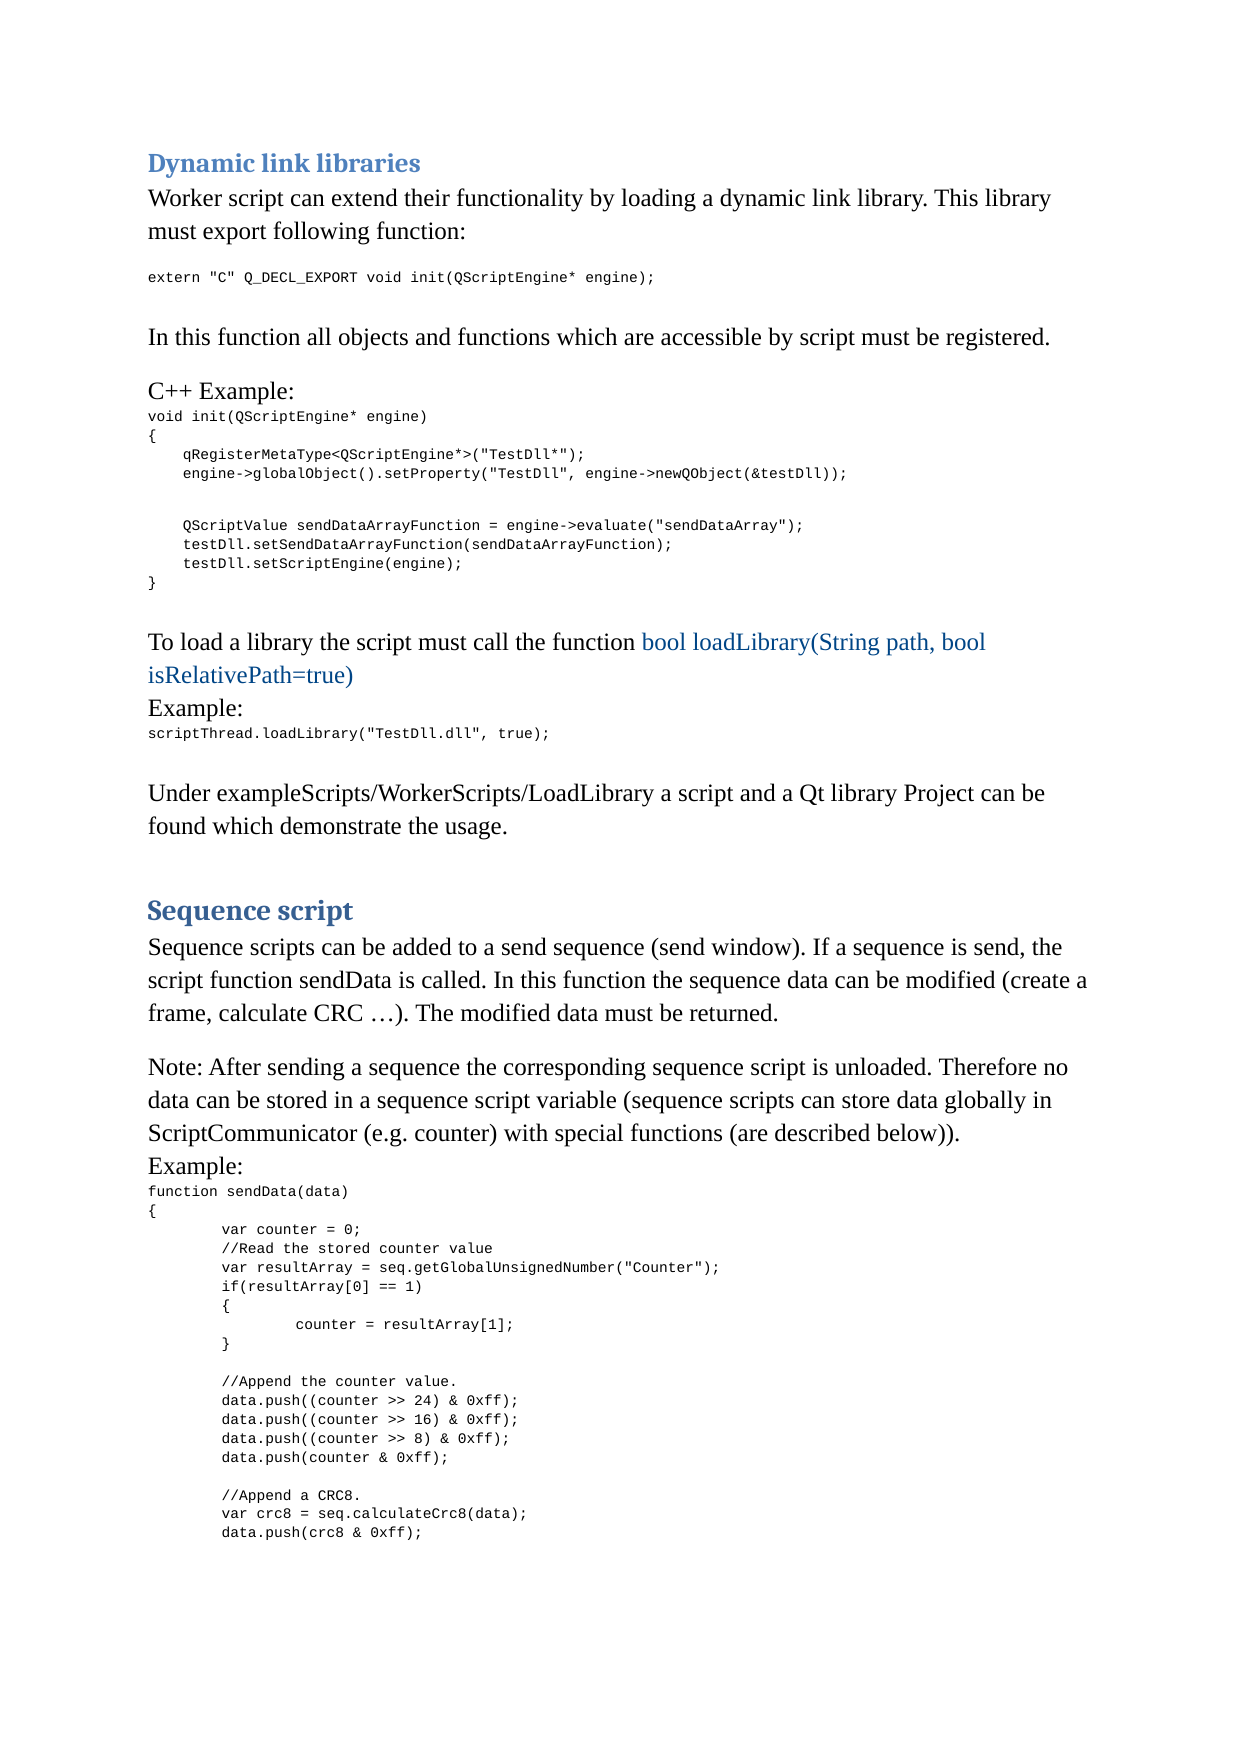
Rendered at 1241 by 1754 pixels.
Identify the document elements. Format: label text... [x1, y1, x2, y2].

text { [148, 1298, 1093, 1315]
text data.push(counter & 0xff); [148, 1450, 1093, 1466]
text In this function all objects and functions which are accessible by script must be registered. [148, 322, 1093, 351]
text } [148, 575, 1093, 591]
text Sequence scripts can be added to a send sequence (send window). If a sequence is send, the script function sendData is called. In this function the sequence data can be modified (create a frame, calculate CRC …). The modified data must be returned. [148, 932, 1093, 1027]
text testDll.setSendDataArrayFunction(sendDataArrayFunction); [148, 537, 1093, 553]
text Note: After sending a sequence the corresponding sequence script is unloaded. Therefore no data can be stored in a sequence script variable (sequence scripts can store data globally in ScriptCommunicator (e.g. counter) with special functions (are described below)). [148, 1052, 1093, 1147]
subtitle Dynamic link libraries [148, 148, 1093, 179]
text To load a library the script must call the function bool loadLibrary(String path, bool isRelativePath=true) [148, 627, 1093, 688]
text Under exampleScripts/WorkerScripts/LoadLibrary a script and a Qt library Project can be found which demonstrate the usage. [148, 778, 1093, 839]
text var counter = 0; [148, 1222, 1093, 1239]
text //Read the stored counter value [148, 1241, 1093, 1258]
text data.push((counter >> 24) & 0xff); [148, 1393, 1093, 1409]
text //Append the counter value. [148, 1374, 1093, 1391]
text var resultArray = seq.getGlobalUnsignedNumber("Counter"); [148, 1260, 1093, 1277]
text engine->globalObject().setProperty("TestDll", engine->newQObject(&testDll)); [148, 466, 1093, 482]
text data.push(crc8 & 0xff); [148, 1526, 1093, 1542]
text Example: [148, 1151, 1093, 1180]
text extern "C" Q_DECL_EXPORT void init(QScriptEngine* engine); [148, 270, 1093, 287]
text { [148, 1203, 1093, 1220]
text var crc8 = seq.calculateCrc8(data); [148, 1507, 1093, 1523]
text testDll.setScriptEngine(engine); [148, 556, 1093, 572]
text data.push((counter >> 16) & 0xff); [148, 1412, 1093, 1428]
text { [148, 428, 1093, 444]
text Worker script can extend their functionality by loading a dynamic link library. This library must export following function: [148, 183, 1093, 245]
text scriptThread.loadLibrary("TestDll.dll", true); [148, 726, 1093, 742]
subtitle Sequence script [148, 894, 1093, 927]
text if(resultArray[0] == 1) [148, 1279, 1093, 1296]
text void init(QScriptEngine* engine) [148, 409, 1093, 426]
text C++ Example: [148, 376, 1093, 405]
text QScriptValue sendDataArrayFunction = engine->evaluate("sendDataArray"); [148, 518, 1093, 534]
text //Append a CRC8. [148, 1488, 1093, 1504]
text data.push((counter >> 8) & 0xff); [148, 1431, 1093, 1447]
text } [148, 1336, 1093, 1353]
text function sendData(data) [148, 1184, 1093, 1201]
text qRegisterMetaType<QScriptEngine*>("TestDll*"); [148, 447, 1093, 463]
text counter = resultArray[1]; [148, 1317, 1093, 1334]
text Example: [148, 693, 1093, 722]
